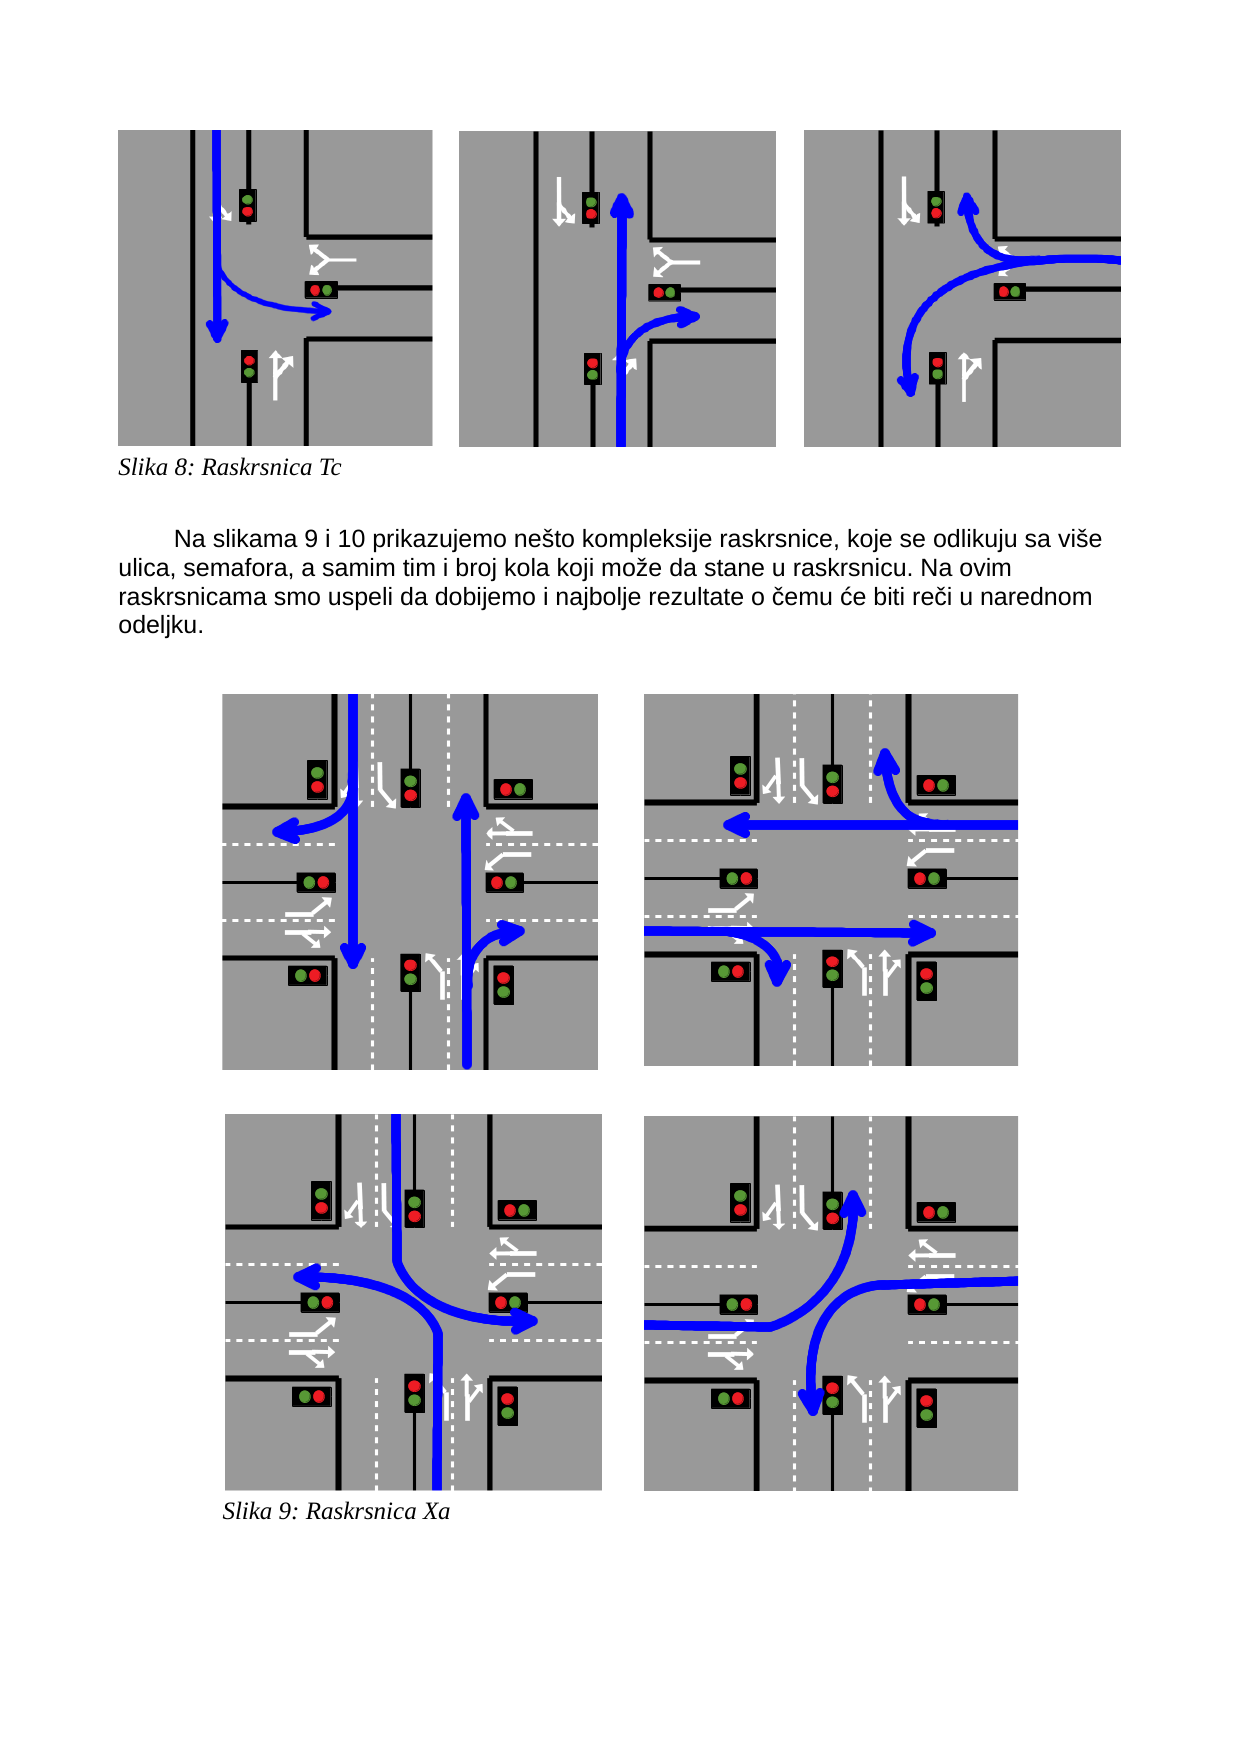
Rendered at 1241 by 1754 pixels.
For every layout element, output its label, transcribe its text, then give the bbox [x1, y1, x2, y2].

picture [222, 694, 1019, 1491]
text Slika 8: Raskrsnica Tc [118, 447, 1122, 481]
text Slika 9: Raskrsnica Xa [222, 1491, 1018, 1525]
text Na slikama 9 i 10 prikazujemo nešto kompleksije raskrsnice, koje se odlikuju sa više ulica, semafora, a samim tim i broj kola koji može da stane u raskrsnicu. Na ovim raskrsnicama smo uspeli da dobijemo i najbolje rezultate o čemu će biti reči u narednom odeljku. [118, 524, 1122, 639]
picture [118, 130, 1123, 447]
